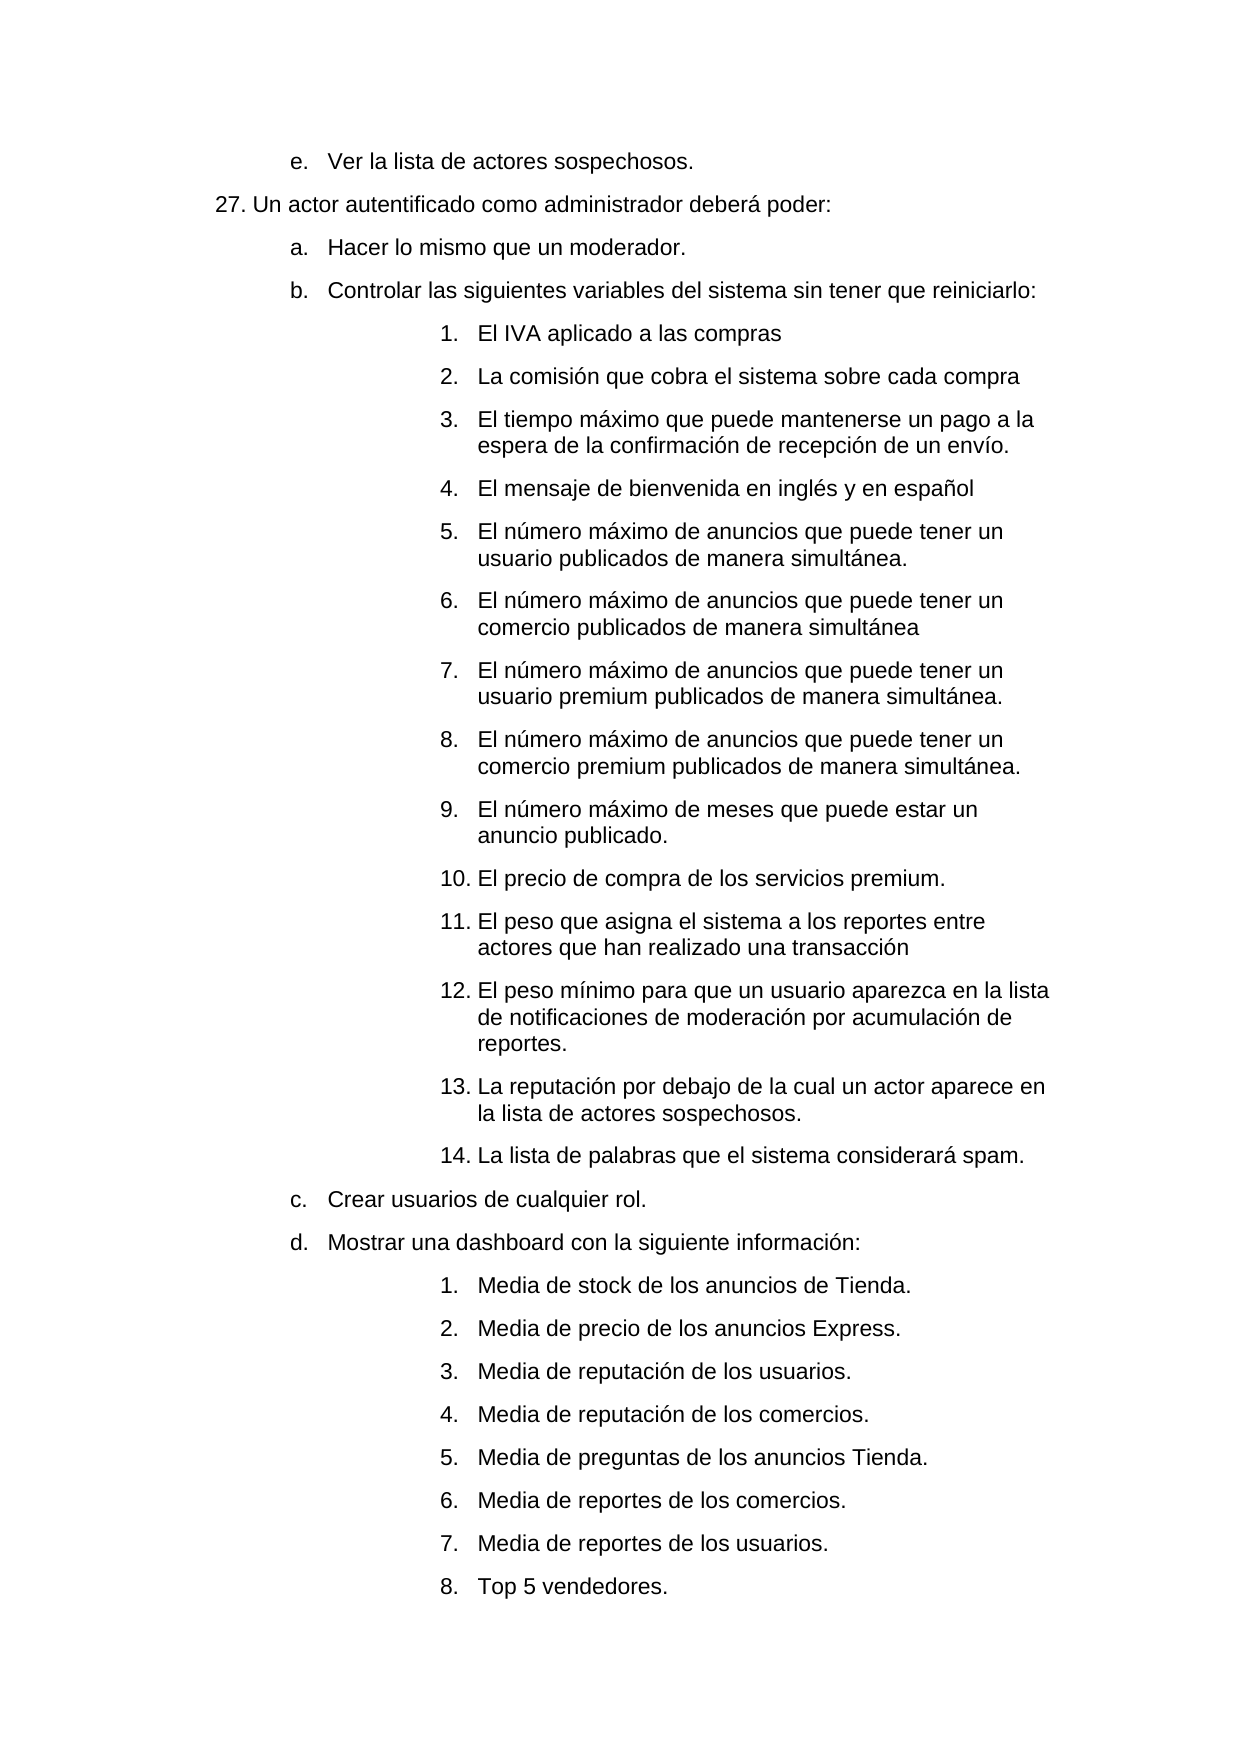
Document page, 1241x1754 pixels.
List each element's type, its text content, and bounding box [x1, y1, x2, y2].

list Hacer lo mismo que un moderador. [290, 234, 1063, 260]
list Mostrar una dashboard con la siguiente información: [290, 1228, 1063, 1255]
list El precio de compra de los servicios premium. [440, 865, 1063, 891]
list Media de reportes de los comercios. [440, 1487, 1063, 1513]
list El número máximo de anuncios que puede tener un usuario premium publicados de manera simultánea. [440, 657, 1063, 709]
list La reputación por debajo de la cual un actor aparece en la lista de actores sospechosos. [440, 1073, 1063, 1126]
list El IVA aplicado a las compras [440, 320, 1063, 346]
list Controlar las siguientes variables del sistema sin tener que reiniciarlo: [290, 277, 1063, 303]
list Top 5 vendedores. [440, 1573, 1063, 1599]
list La comisión que cobra el sistema sobre cada compra [440, 363, 1063, 389]
list Ver la lista de actores sospechosos. [290, 148, 1063, 174]
list Media de stock de los anuncios de Tienda. [440, 1272, 1063, 1298]
list Media de preguntas de los anuncios Tienda. [440, 1444, 1063, 1470]
list El tiempo máximo que puede mantenerse un pago a la espera de la confirmación de recepción de un envío. [440, 406, 1063, 458]
list El número máximo de meses que puede estar un anuncio publicado. [440, 796, 1063, 848]
list La lista de palabras que el sistema considerará spam. [440, 1142, 1063, 1169]
list Media de reputación de los comercios. [440, 1401, 1063, 1427]
list El peso mínimo para que un usuario aparezca en la lista de notificaciones de moderación por acumulación de reportes. [440, 977, 1063, 1056]
list El número máximo de anuncios que puede tener un comercio premium publicados de manera simultánea. [440, 726, 1063, 779]
list Un actor autentificado como administrador deberá poder: [215, 191, 1063, 217]
list Media de precio de los anuncios Express. [440, 1314, 1063, 1341]
list El número máximo de anuncios que puede tener un usuario publicados de manera simultánea. [440, 518, 1063, 571]
list El mensaje de bienvenida en inglés y en español [440, 475, 1063, 501]
list El peso que asigna el sistema a los reportes entre actores que han realizado una transacción [440, 908, 1063, 961]
list Media de reportes de los usuarios. [440, 1530, 1063, 1556]
list Crear usuarios de cualquier rol. [290, 1186, 1063, 1212]
list Media de reputación de los usuarios. [440, 1358, 1063, 1384]
list El número máximo de anuncios que puede tener un comercio publicados de manera simultánea [440, 587, 1063, 640]
